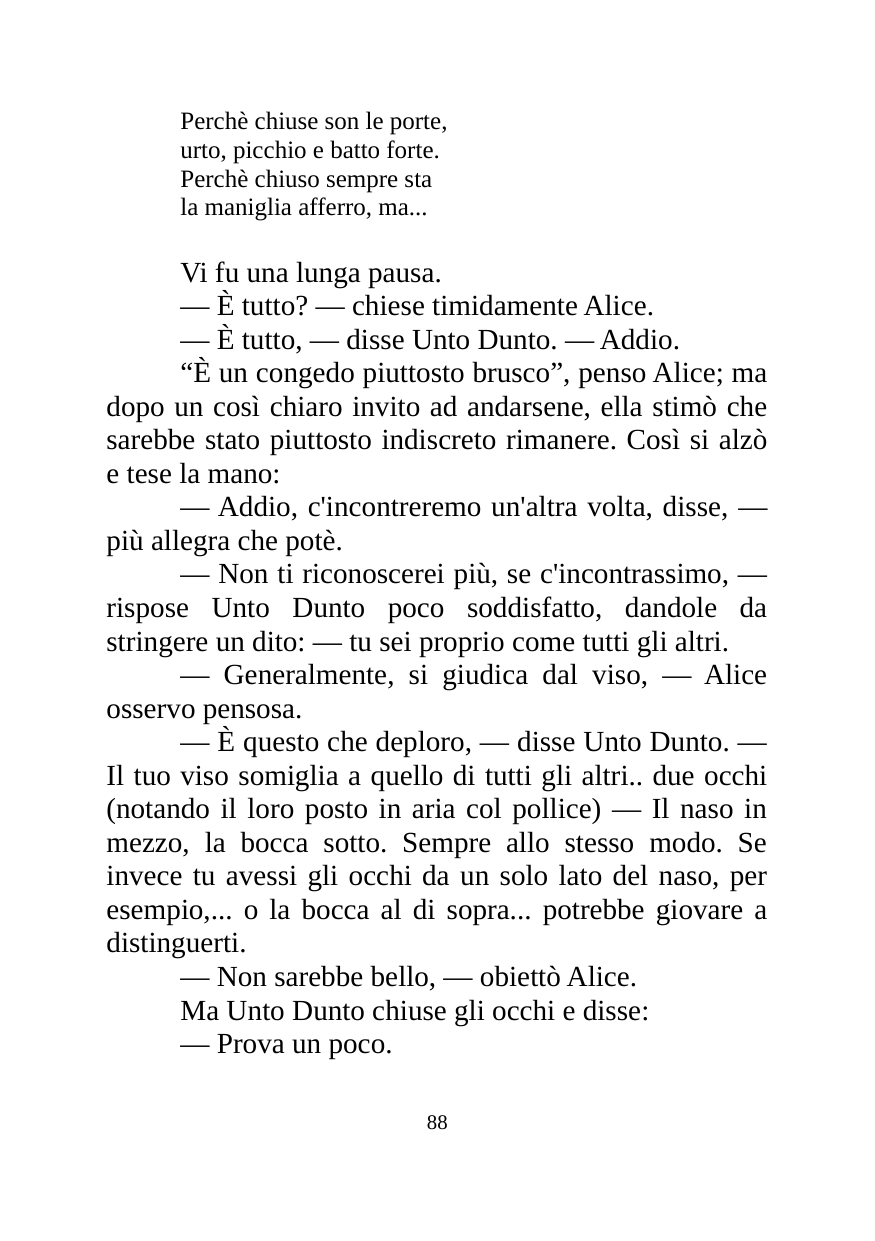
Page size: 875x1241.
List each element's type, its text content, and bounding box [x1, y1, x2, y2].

text — Generalmente, si giudica dal viso, — Alice osservo pensosa. [106, 657, 768, 724]
text — È tutto, — disse Unto Dunto. — Addio. [106, 322, 768, 355]
text — Non ti riconoscerei più, se c'incontrassimo, — rispose Unto Dunto poco soddisfatto, dandole da stringere un dito: — tu sei proprio come tutti gli altri. [106, 557, 768, 657]
text “È un congedo piuttosto brusco”, penso Alice; ma dopo un così chiaro invito ad andarsene, ella stimò che sarebbe stato piuttosto indiscreto rimanere. Così si alzò e tese la mano: [106, 355, 768, 489]
text la maniglia afferro, ma... [106, 192, 768, 221]
text Perchè chiuse son le porte, [106, 106, 768, 135]
text — È tutto? — chiese timidamente Alice. [106, 288, 768, 322]
text Perchè chiuso sempre sta [106, 164, 768, 192]
text Vi fu una lunga pausa. [106, 255, 768, 288]
text — Prova un poco. [106, 1026, 768, 1060]
text — Addio, c'incontreremo un'altra volta, disse, — più allegra che potè. [106, 489, 768, 557]
text urto, picchio e batto forte. [106, 135, 768, 164]
text — È questo che deploro, — disse Unto Dunto. — Il tuo viso somiglia a quello di tutti gli altri.. due occhi (notando il loro posto in aria col pollice) — Il naso in mezzo, la bocca sotto. Sempre allo stesso modo. Se invece tu avessi gli occhi da un solo lato del naso, per esempio,... o la bocca al di sopra... potrebbe giovare a distinguerti. [106, 724, 768, 959]
text Ma Unto Dunto chiuse gli occhi e disse: [106, 993, 768, 1026]
text — Non sarebbe bello, — obiettò Alice. [106, 959, 768, 993]
